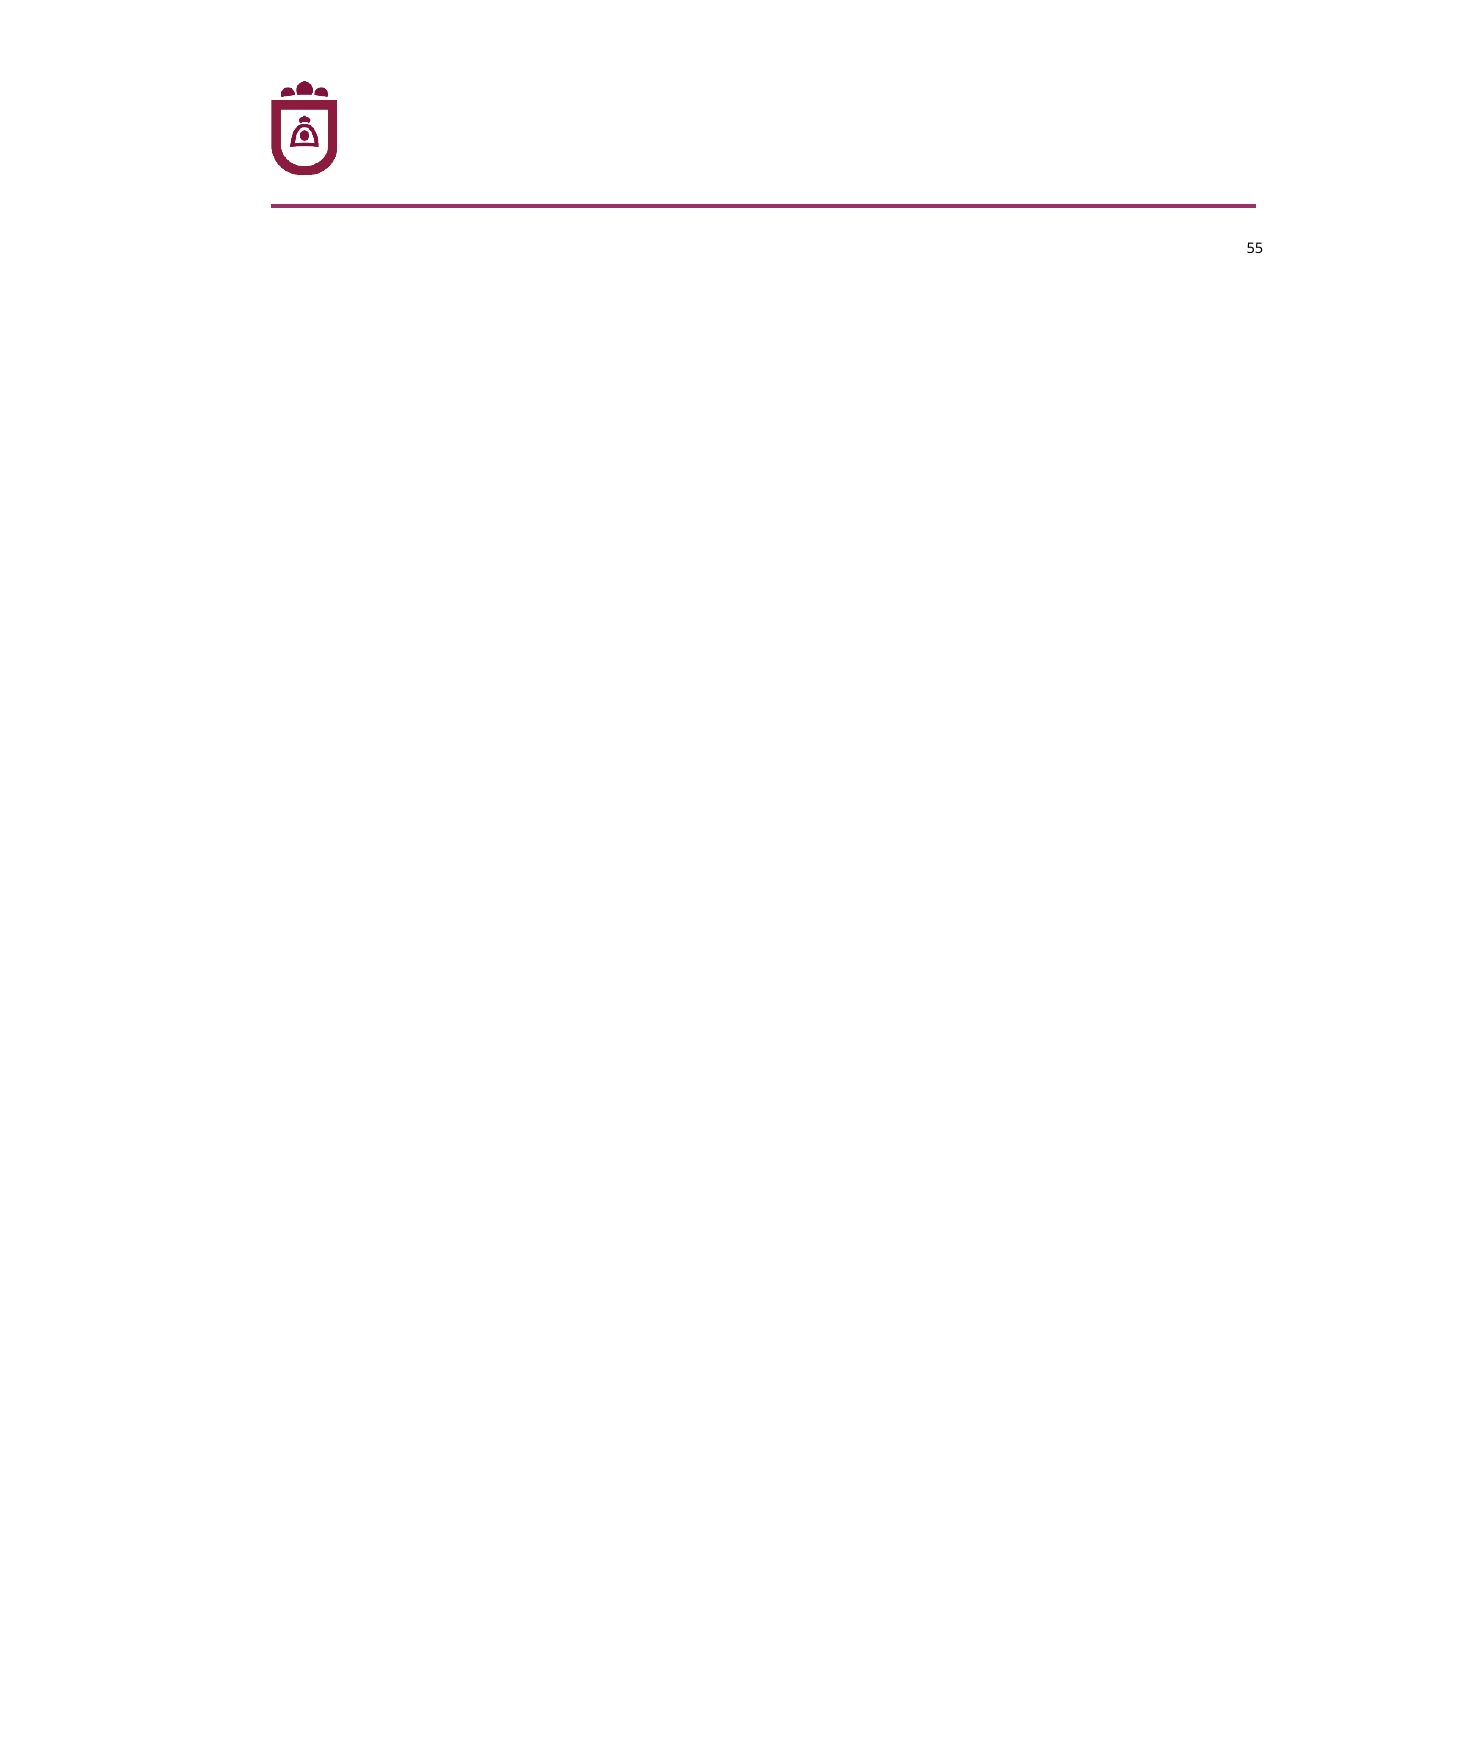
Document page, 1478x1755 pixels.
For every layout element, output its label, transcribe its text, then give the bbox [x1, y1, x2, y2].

text 55 [37, 238, 1263, 258]
